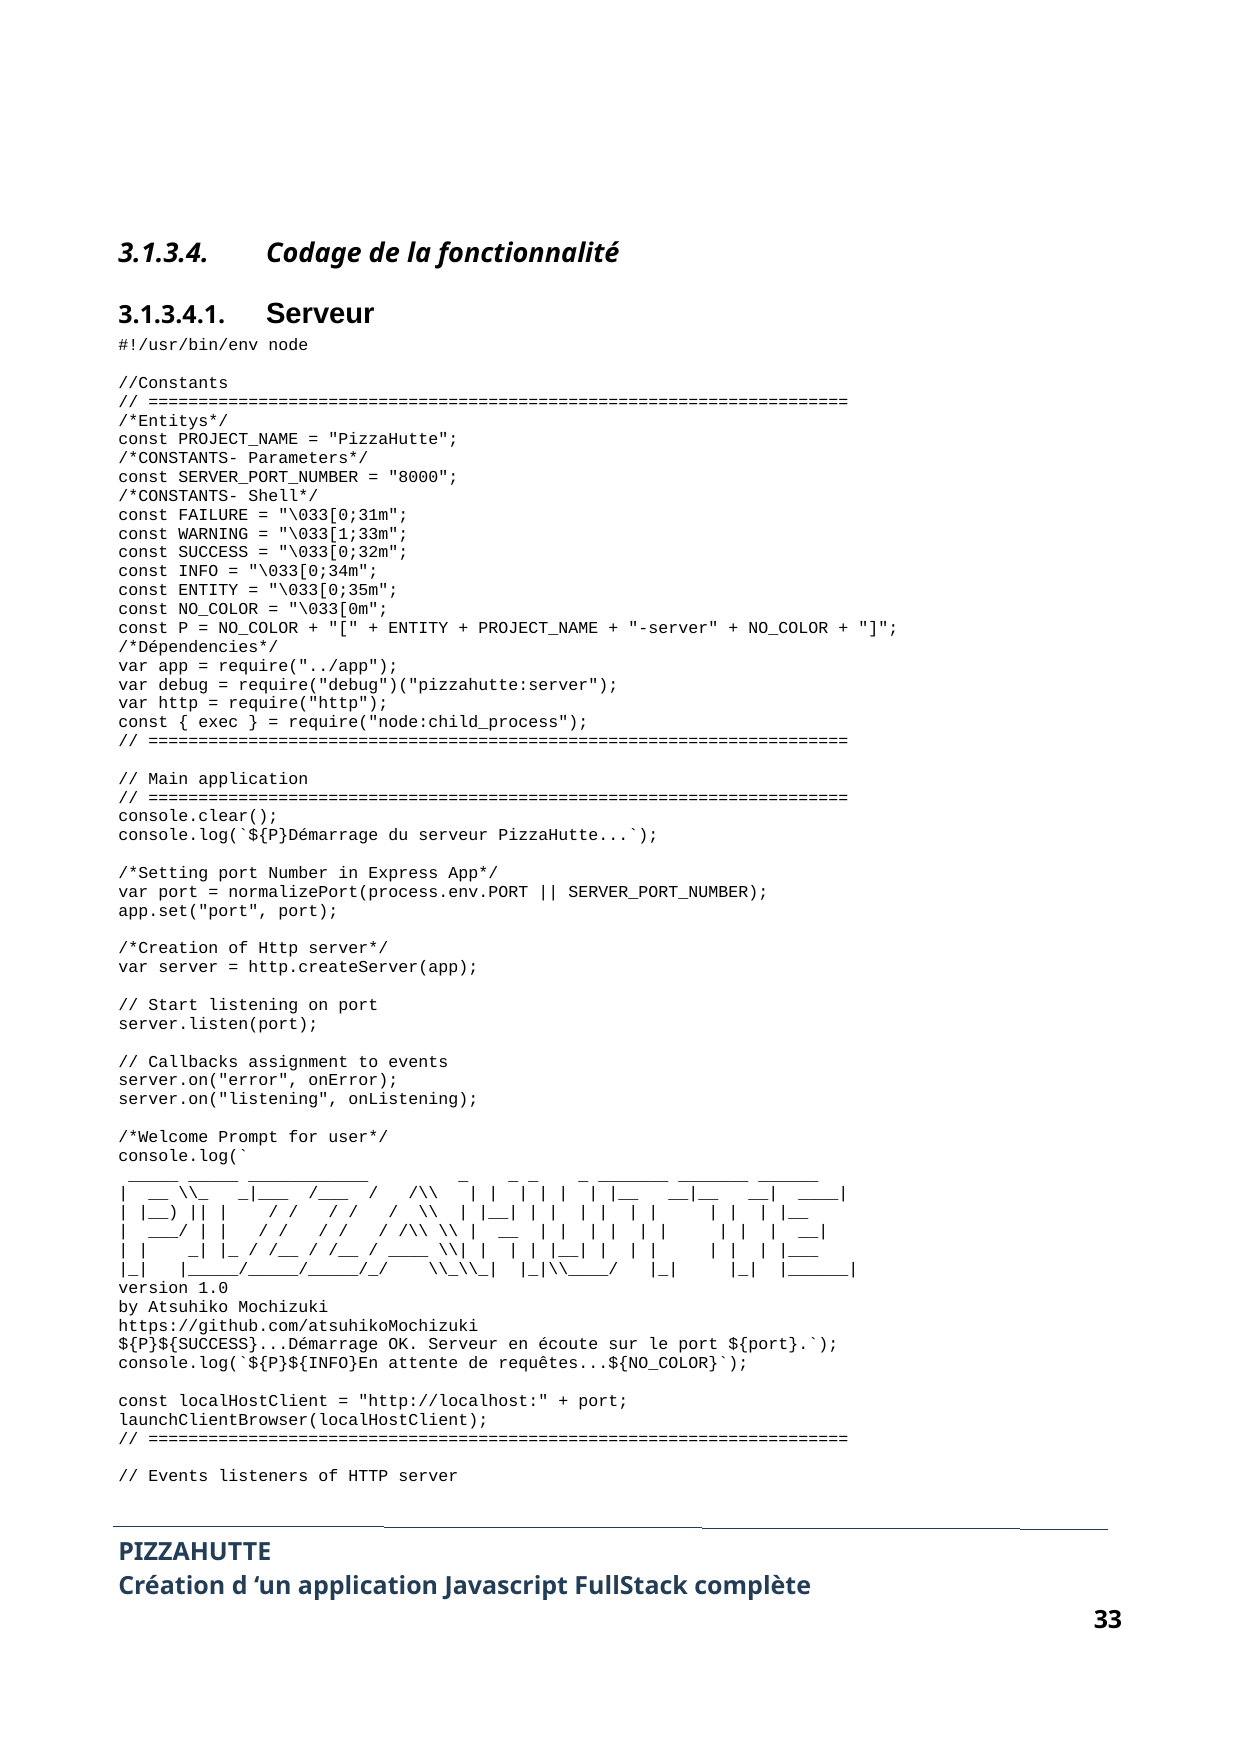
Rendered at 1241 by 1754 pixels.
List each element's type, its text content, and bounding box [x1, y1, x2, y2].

text // Main application [118, 770, 1122, 789]
text // Callbacks assignment to events [118, 1053, 1122, 1072]
text #!/usr/bin/env node [118, 337, 1122, 356]
subtitle Codage de la fonctionnalité [118, 234, 1122, 271]
text server.listen(port); [118, 1015, 1122, 1034]
text const P = NO_COLOR + "[" + ENTITY + PROJECT_NAME + "-server" + NO_COLOR + "]"; [118, 619, 1122, 638]
text var port = normalizePort(process.env.PORT || SERVER_PORT_NUMBER); [118, 883, 1122, 902]
text const FAILURE = "\033[0;31m"; [118, 506, 1122, 525]
text /*CONSTANTS- Parameters*/ [118, 450, 1122, 469]
text by Atsuhiko Mochizuki [118, 1298, 1122, 1317]
text // ====================================================================== [118, 789, 1122, 808]
text var app = require("../app"); [118, 657, 1122, 676]
text // ====================================================================== [118, 393, 1122, 412]
text const localHostClient = "http://localhost:" + port; [118, 1392, 1122, 1411]
text const WARNING = "\033[1;33m"; [118, 525, 1122, 544]
text // ====================================================================== [118, 1430, 1122, 1449]
text | |__) || | / / / / / \\ | |__| | | | | | | | | | |__ [118, 1204, 1122, 1223]
text console.log(`${P}${INFO}En attente de requêtes...${NO_COLOR}`); [118, 1355, 1122, 1374]
text // ====================================================================== [118, 733, 1122, 751]
text app.set("port", port); [118, 902, 1122, 921]
text launchClientBrowser(localHostClient); [118, 1411, 1122, 1430]
text const ENTITY = "\033[0;35m"; [118, 582, 1122, 601]
text // Start listening on port [118, 997, 1122, 1015]
text const SUCCESS = "\033[0;32m"; [118, 544, 1122, 563]
text /*Setting port Number in Express App*/ [118, 864, 1122, 883]
text const INFO = "\033[0;34m"; [118, 563, 1122, 582]
text console.log(` [118, 1147, 1122, 1166]
text version 1.0 [118, 1279, 1122, 1298]
text var http = require("http"); [118, 695, 1122, 714]
text const PROJECT_NAME = "PizzaHutte"; [118, 431, 1122, 450]
text _____ _____ ____________ _ _ _ _ _______ _______ ______ [118, 1166, 1122, 1185]
text var debug = require("debug")("pizzahutte:server"); [118, 676, 1122, 695]
text /*Welcome Prompt for user*/ [118, 1128, 1122, 1147]
text | ___/ | | / / / / / /\\ \\ | __ | | | | | | | | | __| [118, 1223, 1122, 1242]
text const SERVER_PORT_NUMBER = "8000"; [118, 469, 1122, 487]
text https://github.com/atsuhikoMochizuki [118, 1317, 1122, 1336]
text var server = http.createServer(app); [118, 959, 1122, 978]
text console.log(`${P}Démarrage du serveur PizzaHutte...`); [118, 827, 1122, 846]
text server.on("listening", onListening); [118, 1091, 1122, 1110]
text // Events listeners of HTTP server [118, 1468, 1122, 1487]
text const NO_COLOR = "\033[0m"; [118, 601, 1122, 619]
text /*CONSTANTS- Shell*/ [118, 487, 1122, 506]
text server.on("error", onError); [118, 1072, 1122, 1091]
text /*Entitys*/ [118, 412, 1122, 431]
text | | _| |_ / /__ / /__ / ____ \\| | | | |__| | | | | | | |___ [118, 1242, 1122, 1261]
subtitle Serveur [118, 296, 1122, 330]
text | __ \\_ _|___ /___ / /\\ | | | | | | |__ __|__ __| ____| [118, 1185, 1122, 1204]
text /*Dépendencies*/ [118, 638, 1122, 657]
text console.clear(); [118, 808, 1122, 827]
text /*Creation of Http server*/ [118, 940, 1122, 959]
text |_| |_____/_____/_____/_/ \\_\\_| |_|\\____/ |_| |_| |______| [118, 1261, 1122, 1279]
text const { exec } = require("node:child_process"); [118, 714, 1122, 733]
text ${P}${SUCCESS}...Démarrage OK. Serveur en écoute sur le port ${port}.`); [118, 1336, 1122, 1355]
text //Constants [118, 374, 1122, 393]
